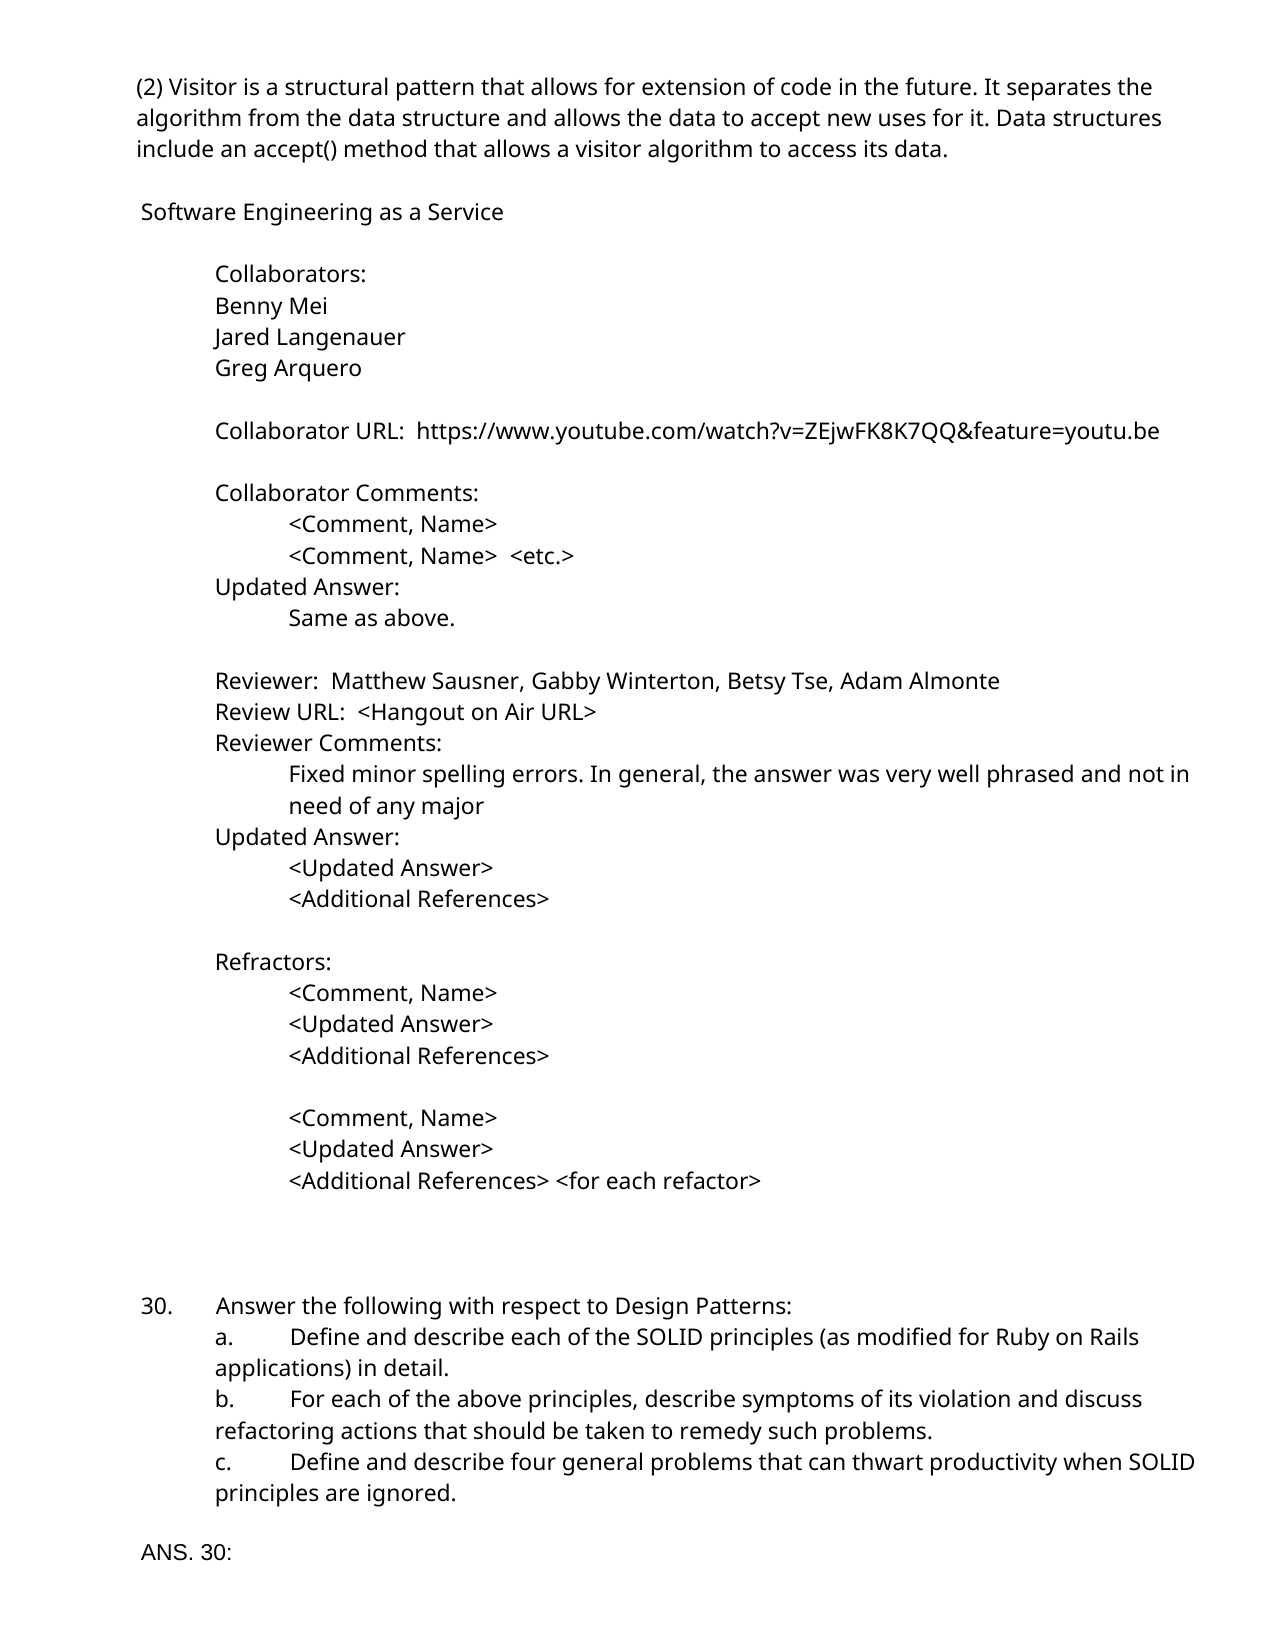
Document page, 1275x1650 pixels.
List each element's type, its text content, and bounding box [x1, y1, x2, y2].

text Review URL: <Hangout on Air URL> [214, 696, 1204, 727]
text <Additional References> <for each refactor> [288, 1164, 1204, 1196]
text Reviewer: Matthew Sausner, Gabby Winterton, Betsy Tse, Adam Almonte [214, 664, 1204, 696]
text Greg Arquero [214, 352, 1204, 383]
text b. For each of the above principles, describe symptoms of its violation and discuss refactoring actions that should be taken to remedy such problems. [214, 1383, 1204, 1446]
text 30. Answer the following with respect to Design Patterns: [141, 1289, 1204, 1321]
text Updated Answer: [214, 571, 1204, 602]
text Collaborators: [214, 258, 1204, 289]
text c. Define and describe four general problems that can thwart productivity when SOLID principles are ignored. [214, 1446, 1204, 1508]
text Collaborator Comments: [214, 477, 1204, 508]
text Fixed minor spelling errors. In general, the answer was very well phrased and not in need of any major [288, 758, 1204, 821]
text <Additional References> [288, 1039, 1204, 1071]
text <Comment, Name> [288, 1102, 1204, 1133]
text <Updated Answer> [288, 1133, 1204, 1164]
text a. Define and describe each of the SOLID principles (as modified for Ruby on Rails applications) in detail. [214, 1321, 1204, 1383]
text ANS. 30: [141, 1539, 1204, 1565]
text <Additional References> [288, 883, 1204, 914]
text Jared Langenauer [214, 321, 1204, 352]
text Benny Mei [214, 289, 1204, 321]
text <Updated Answer> [288, 852, 1204, 883]
text Software Engineering as a Service [141, 196, 1204, 227]
text Reviewer Comments: [214, 727, 1204, 758]
text Refractors: [214, 946, 1204, 977]
text <Updated Answer> [288, 1008, 1204, 1039]
text Same as above. [288, 602, 1204, 633]
text <Comment, Name> [288, 977, 1204, 1008]
text Collaborator URL: https://www.youtube.com/watch?v=ZEjwFK8K7QQ&feature=youtu.be [214, 414, 1204, 446]
text (2) Visitor is a structural pattern that allows for extension of code in the future. It separates the algorithm from the data structure and allows the data to accept new uses for it. Data structures include an accept() method that allows a visitor algorithm to access its data. [136, 71, 1204, 164]
text <Comment, Name> <Comment, Name> <etc.> [288, 508, 1204, 571]
text Updated Answer: [214, 821, 1204, 852]
